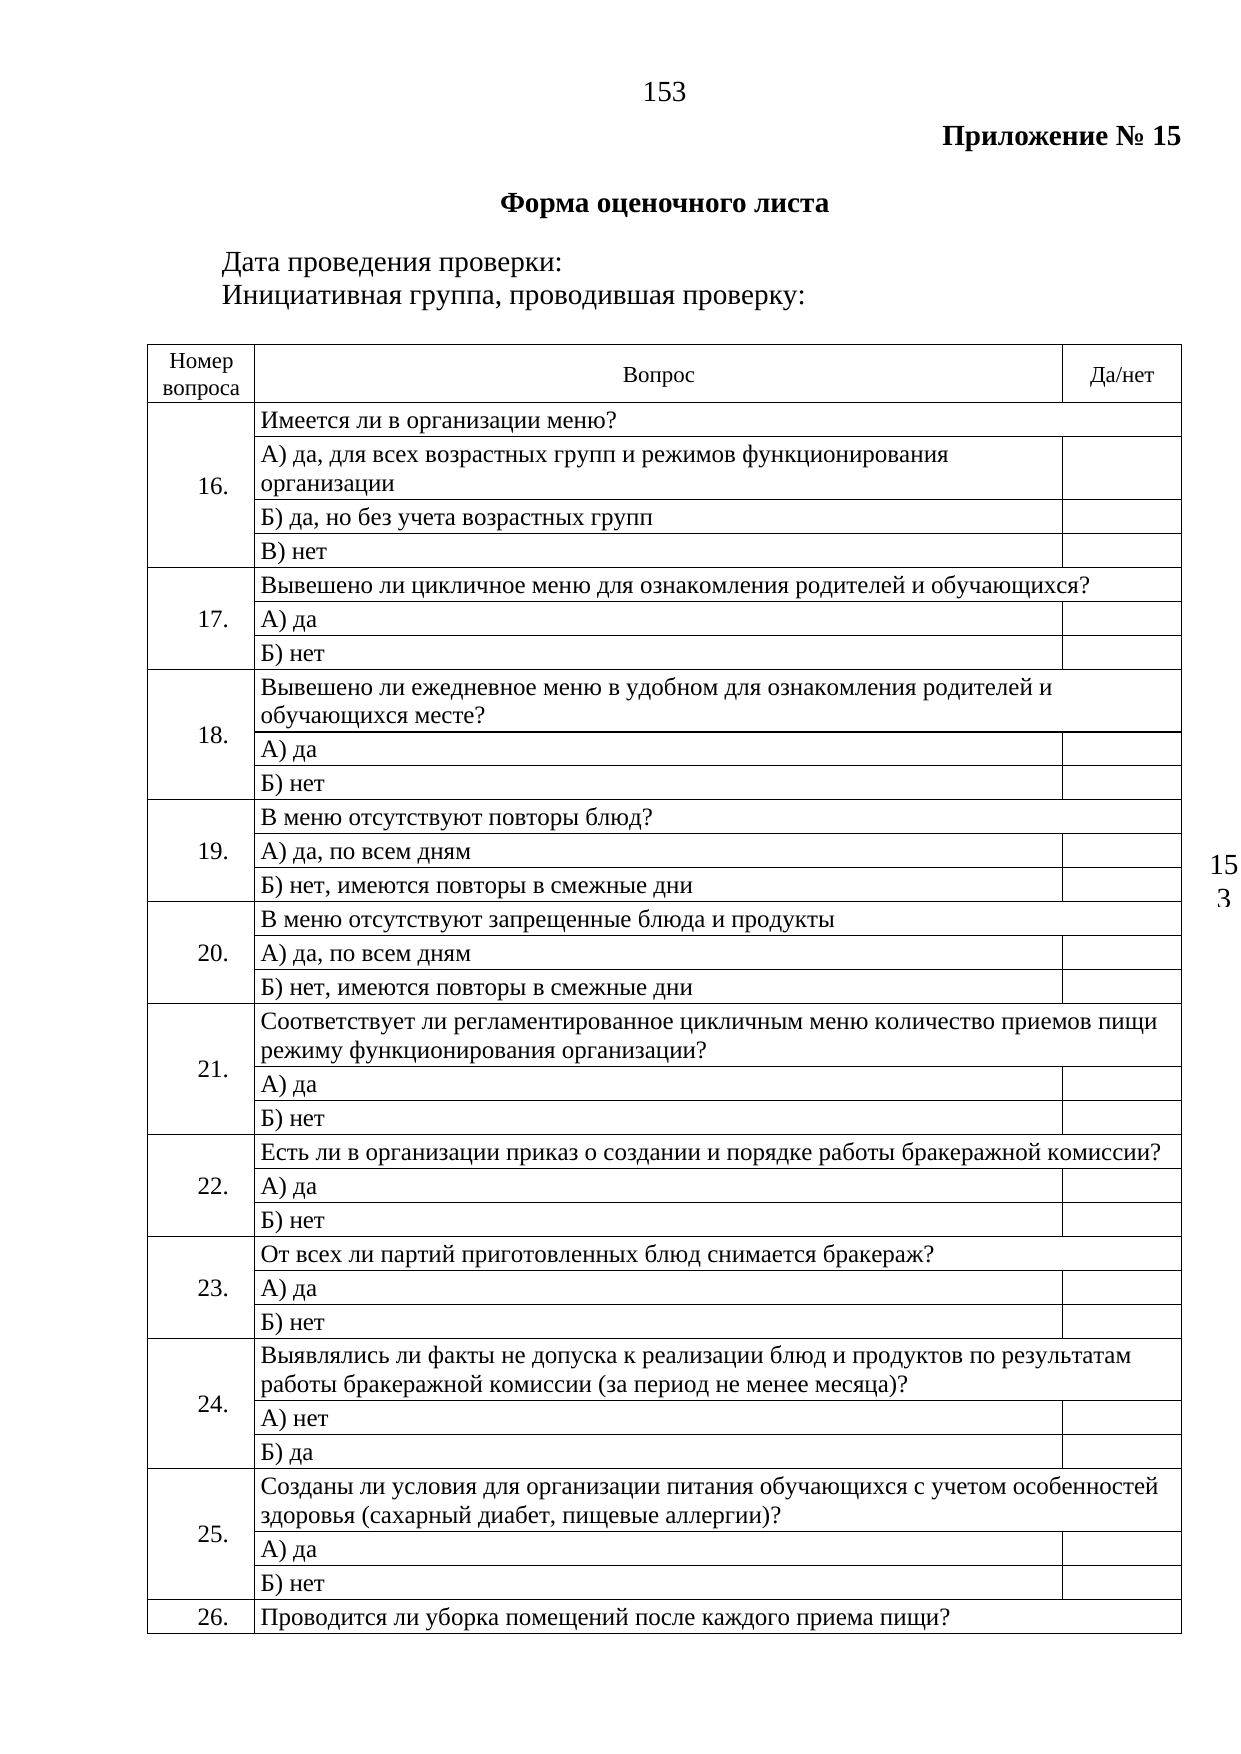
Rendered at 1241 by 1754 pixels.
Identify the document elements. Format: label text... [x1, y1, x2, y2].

table_cell [1063, 437, 1181, 499]
table_cell [148, 670, 254, 799]
table_cell А) да, для всех возрастных групп и режимов функционирования организации [255, 437, 1062, 499]
table_cell Вывешено ли цикличное меню для ознакомления родителей и обучающихся? [255, 568, 1181, 601]
table_cell А) да [255, 1169, 1062, 1202]
table_cell [1063, 1566, 1181, 1599]
table_cell [148, 1135, 254, 1236]
list Приложение № 15 [148, 118, 1181, 152]
table_cell Имеется ли в организации меню? [255, 403, 1181, 436]
table_cell Б) нет [255, 636, 1062, 669]
table_cell [1063, 636, 1181, 669]
table_cell От всех ли партий приготовленных блюд снимается бракераж? [255, 1237, 1181, 1269]
table_cell Б) нет [255, 1101, 1062, 1134]
table_cell [1063, 970, 1181, 1003]
table_cell [1063, 868, 1181, 901]
table_cell В меню отсутствуют повторы блюд? [255, 800, 1181, 833]
table_cell [148, 1004, 254, 1134]
table_cell [148, 902, 254, 1003]
table_cell [1063, 1305, 1181, 1337]
table_cell Б) да [255, 1435, 1062, 1468]
table_cell [1063, 834, 1181, 867]
table_cell [148, 1237, 254, 1337]
table_cell А) да [255, 1067, 1062, 1100]
table_cell А) да [255, 602, 1062, 635]
table_cell Б) нет [255, 766, 1062, 799]
subtitle Форма оценочного листа [148, 185, 1181, 219]
table_cell А) да [255, 1532, 1062, 1565]
table_cell [1063, 602, 1181, 635]
table_cell В меню отсутствуют запрещенные блюда и продукты [255, 902, 1181, 935]
table_cell А) да, по всем дням [255, 834, 1062, 867]
table_cell [1063, 1435, 1181, 1468]
table_cell Б) нет, имеются повторы в смежные дни [255, 970, 1062, 1003]
table_header Номер вопроса [148, 345, 254, 402]
table_cell А) да, по всем дням [255, 936, 1062, 969]
table_cell [1063, 936, 1181, 969]
table_cell Б) нет [255, 1305, 1062, 1337]
table_cell Соответствует ли регламентированное цикличным меню количество приемов пищи режиму функционирования организации? [255, 1004, 1181, 1066]
table_cell [148, 800, 254, 901]
table_cell Проводится ли уборка помещений после каждого приема пищи? [255, 1600, 1181, 1633]
table_cell [1063, 1203, 1181, 1236]
table_cell Б) нет [255, 1566, 1062, 1599]
table_cell Выявлялись ли факты не допуска к реализации блюд и продуктов по результатам работы бракеражной комиссии (за период не менее месяца)? [255, 1339, 1181, 1400]
table_cell [1063, 1169, 1181, 1202]
table_cell [1063, 1101, 1181, 1134]
table_cell [1063, 1067, 1181, 1100]
table_cell [148, 1339, 254, 1468]
table_cell [1063, 1532, 1181, 1565]
table_cell Б) нет [255, 1203, 1062, 1236]
table_cell [1063, 1401, 1181, 1434]
text Дата проведения проверки: [148, 244, 1181, 277]
table_cell Есть ли в организации приказ о создании и порядке работы бракеражной комиссии? [255, 1135, 1181, 1168]
table_cell Б) да, но без учета возрастных групп [255, 500, 1062, 533]
table_cell [148, 568, 254, 669]
table_cell А) да [255, 733, 1062, 765]
table_cell [148, 403, 254, 567]
table_cell Вывешено ли ежедневное меню в удобном для ознакомления родителей и обучающихся месте? [255, 670, 1181, 731]
table_cell [1063, 766, 1181, 799]
table_cell А) нет [255, 1401, 1062, 1434]
table_header Да/нет [1063, 345, 1181, 402]
table_cell [1063, 500, 1181, 533]
table_cell [148, 1469, 254, 1599]
table_header Вопрос [255, 345, 1062, 402]
text Инициативная группа, проводившая проверку: [148, 277, 1181, 311]
table_cell [1063, 1271, 1181, 1303]
table_cell [148, 1600, 254, 1633]
table_cell Б) нет, имеются повторы в смежные дни [255, 868, 1062, 901]
table_cell [1063, 534, 1181, 567]
table_cell А) да [255, 1271, 1062, 1303]
table_cell [1063, 733, 1181, 765]
table_cell Созданы ли условия для организации питания обучающихся с учетом особенностей здоровья (сахарный диабет, пищевые аллергии)? [255, 1469, 1181, 1531]
table_cell В) нет [255, 534, 1062, 567]
